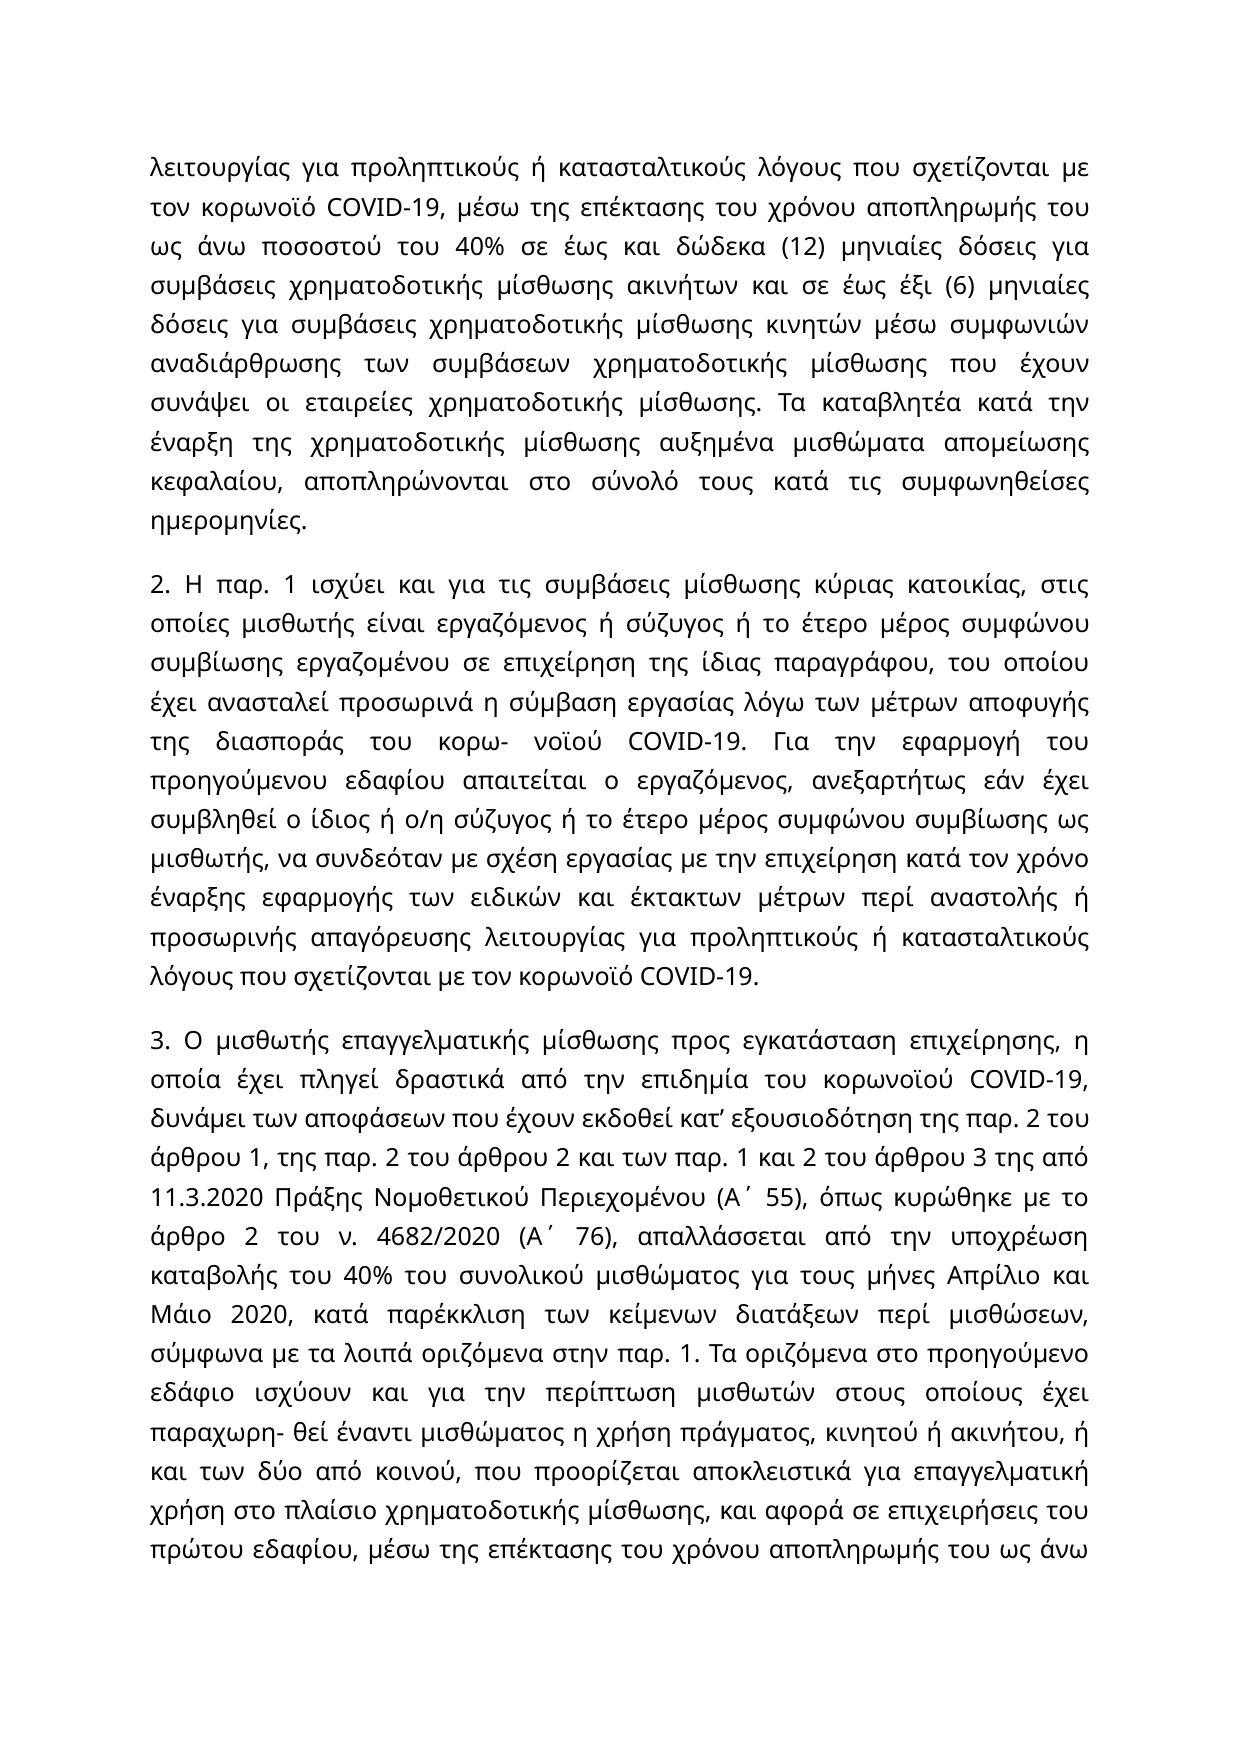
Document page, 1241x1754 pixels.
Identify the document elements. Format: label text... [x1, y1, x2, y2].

text 3. Ο μισθωτής επαγγελματικής μίσθωσης προς εγκατάσταση επιχείρησης, η οποία έχει πληγεί δραστικά από την επιδημία του κορωνοϊού COVID-19, δυνάμει των αποφάσεων που έχουν εκδοθεί κατ’ εξουσιοδότηση της παρ. 2 του άρθρου 1, της παρ. 2 του άρθρου 2 και των παρ. 1 και 2 του άρθρου 3 της από 11.3.2020 Πράξης Νομοθετικού Περιεχομένου (Α΄ 55), όπως κυρώθηκε με το άρθρο 2 του ν. 4682/2020 (Α΄ 76), απαλλάσσεται από την υποχρέωση καταβολής του 40% του συνολικού μισθώματος για τους μήνες Απρίλιο και Μάιο 2020, κατά παρέκκλιση των κείμενων διατάξεων περί μισθώσεων, σύμφωνα με τα λοιπά οριζόμενα στην παρ. 1. Τα οριζόμενα στο προηγούμενο εδάφιο ισχύουν και για την περίπτωση μισθωτών στους οποίους έχει παραχωρη- θεί έναντι μισθώματος η χρήση πράγματος, κινητού ή ακινήτου, ή και των δύο από κοινού, που προορίζεται αποκλειστικά για επαγγελματική χρήση στο πλαίσιο χρηματοδοτικής μίσθωσης, και αφορά σε επιχειρήσεις του πρώτου εδαφίου, μέσω της επέκτασης του χρόνου αποπληρωμής του ως άνω [150, 1022, 1090, 1566]
text 2. Η παρ. 1 ισχύει και για τις συμβάσεις μίσθωσης κύριας κατοικίας, στις οποίες μισθωτής είναι εργαζόμενος ή σύζυγος ή το έτερο μέρος συμφώνου συμβίωσης εργαζομένου σε επιχείρηση της ίδιας παραγράφου, του οποίου έχει ανασταλεί προσωρινά η σύμβαση εργασίας λόγω των μέτρων αποφυγής της διασποράς του κορω- νοϊού COVID-19. Για την εφαρμογή του προηγούμενου εδαφίου απαιτείται ο εργαζόμενος, ανεξαρτήτως εάν έχει συμβληθεί ο ίδιος ή ο/η σύζυγος ή το έτερο μέρος συμφώνου συμβίωσης ως μισθωτής, να συνδεόταν με σχέση εργασίας με την επιχείρηση κατά τον χρόνο έναρξης εφαρμογής των ειδικών και έκτακτων μέτρων περί αναστολής ή προσωρινής απαγόρευσης λειτουργίας για προληπτικούς ή κατασταλτικούς λόγους που σχετίζονται με τον κορωνοϊό COVID-19. [150, 567, 1090, 992]
text λειτουργίας για προληπτικούς ή κατασταλτικούς λόγους που σχετίζονται με τον κορωνοϊό COVID-19, μέσω της επέκτασης του χρόνου αποπληρωμής του ως άνω ποσοστού του 40% σε έως και δώδεκα (12) μηνιαίες δόσεις για συμβάσεις χρηματοδοτικής μίσθωσης ακινήτων και σε έως έξι (6) μηνιαίες δόσεις για συμβάσεις χρηματοδοτικής μίσθωσης κινητών μέσω συμφωνιών αναδιάρθρωσης των συμβάσεων χρηματοδοτικής μίσθωσης που έχουν συνάψει οι εταιρείες χρηματοδοτικής μίσθωσης. Τα καταβλητέα κατά την έναρξη της χρηματοδοτικής μίσθωσης αυξημένα μισθώματα απομείωσης κεφαλαίου, αποπληρώνονται στο σύνολό τους κατά τις συμφωνηθείσες ημερομηνίες. [150, 150, 1090, 537]
